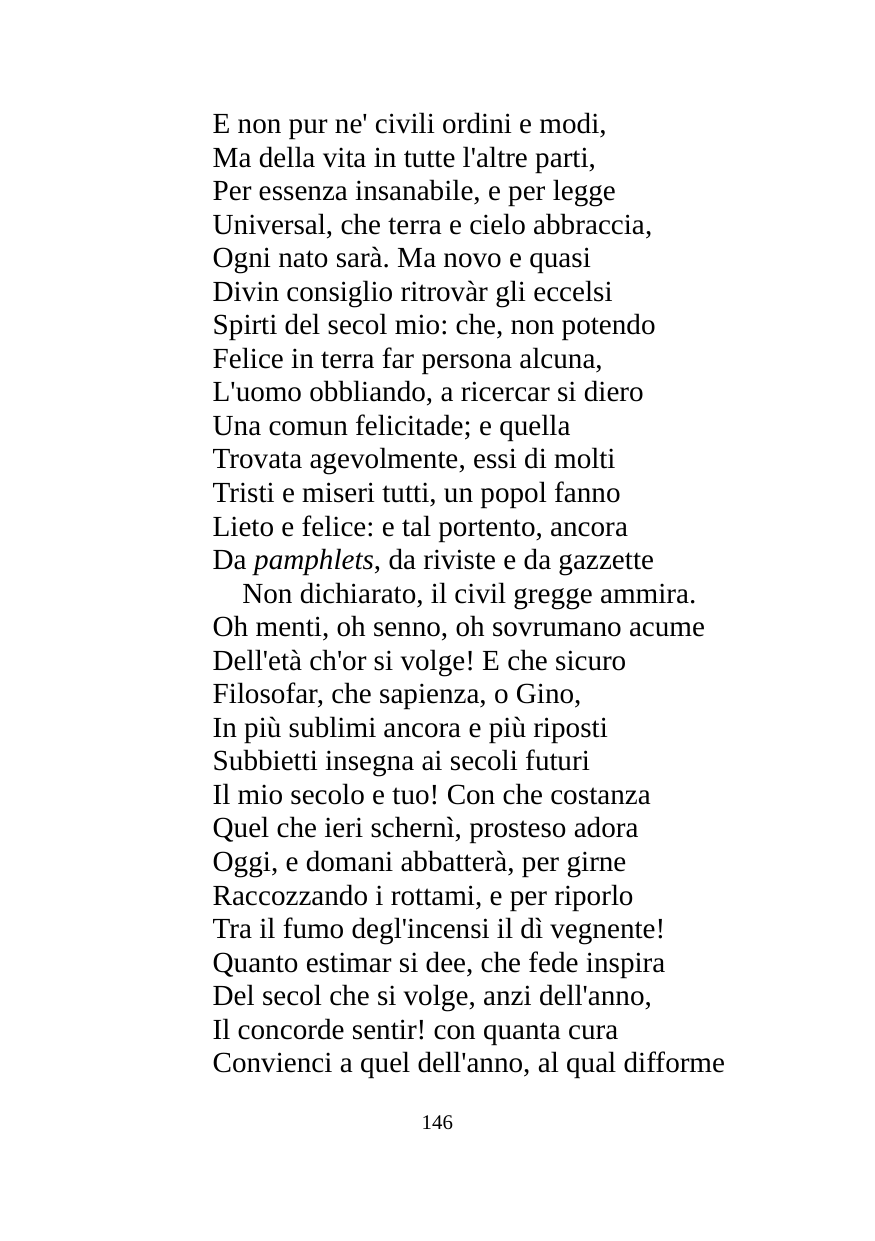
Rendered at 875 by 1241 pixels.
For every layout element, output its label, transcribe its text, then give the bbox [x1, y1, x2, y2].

text Dell'età ch'or si volge! E che sicuro [183, 643, 768, 676]
text Divin consiglio ritrovàr gli eccelsi [183, 274, 768, 307]
text E non pur ne' civili ordini e modi, [183, 106, 768, 140]
text Ma della vita in tutte l'altre parti, [183, 140, 768, 173]
text Trovata agevolmente, essi di molti [183, 442, 768, 475]
text Quel che ieri schernì, prosteso adora [183, 811, 768, 844]
text Universal, che terra e cielo abbraccia, [183, 207, 768, 240]
text Subbietti insegna ai secoli futuri [183, 743, 768, 777]
text Oh menti, oh senno, oh sovrumano acume [183, 609, 768, 643]
text Da pamphlets, da riviste e da gazzette [183, 542, 768, 576]
text Filosofar, che sapienza, o Gino, [183, 676, 768, 710]
text Non dichiarato, il civil gregge ammira. [212, 576, 768, 609]
text Quanto estimar si dee, che fede inspira [183, 945, 768, 978]
text Una comun felicitade; e quella [183, 408, 768, 442]
text Per essenza insanabile, e per legge [183, 173, 768, 207]
text Oggi, e domani abbatterà, per girne [183, 844, 768, 878]
text Spirti del secol mio: che, non potendo [183, 307, 768, 341]
text Felice in terra far persona alcuna, [183, 341, 768, 374]
text In più sublimi ancora e più riposti [183, 710, 768, 743]
text Il concorde sentir! con quanta cura [183, 1012, 768, 1045]
text Del secol che si volge, anzi dell'anno, [183, 978, 768, 1012]
text Il mio secolo e tuo! Con che costanza [183, 777, 768, 811]
text Convienci a quel dell'anno, al qual difforme [183, 1045, 768, 1079]
text Raccozzando i rottami, e per riporlo [183, 878, 768, 911]
text Tra il fumo degl'incensi il dì vegnente! [183, 911, 768, 945]
text Ogni nato sarà. Ma novo e quasi [183, 240, 768, 274]
text Lieto e felice: e tal portento, ancora [183, 509, 768, 542]
text Tristi e miseri tutti, un popol fanno [183, 475, 768, 509]
text L'uomo obbliando, a ricercar si diero [183, 374, 768, 408]
